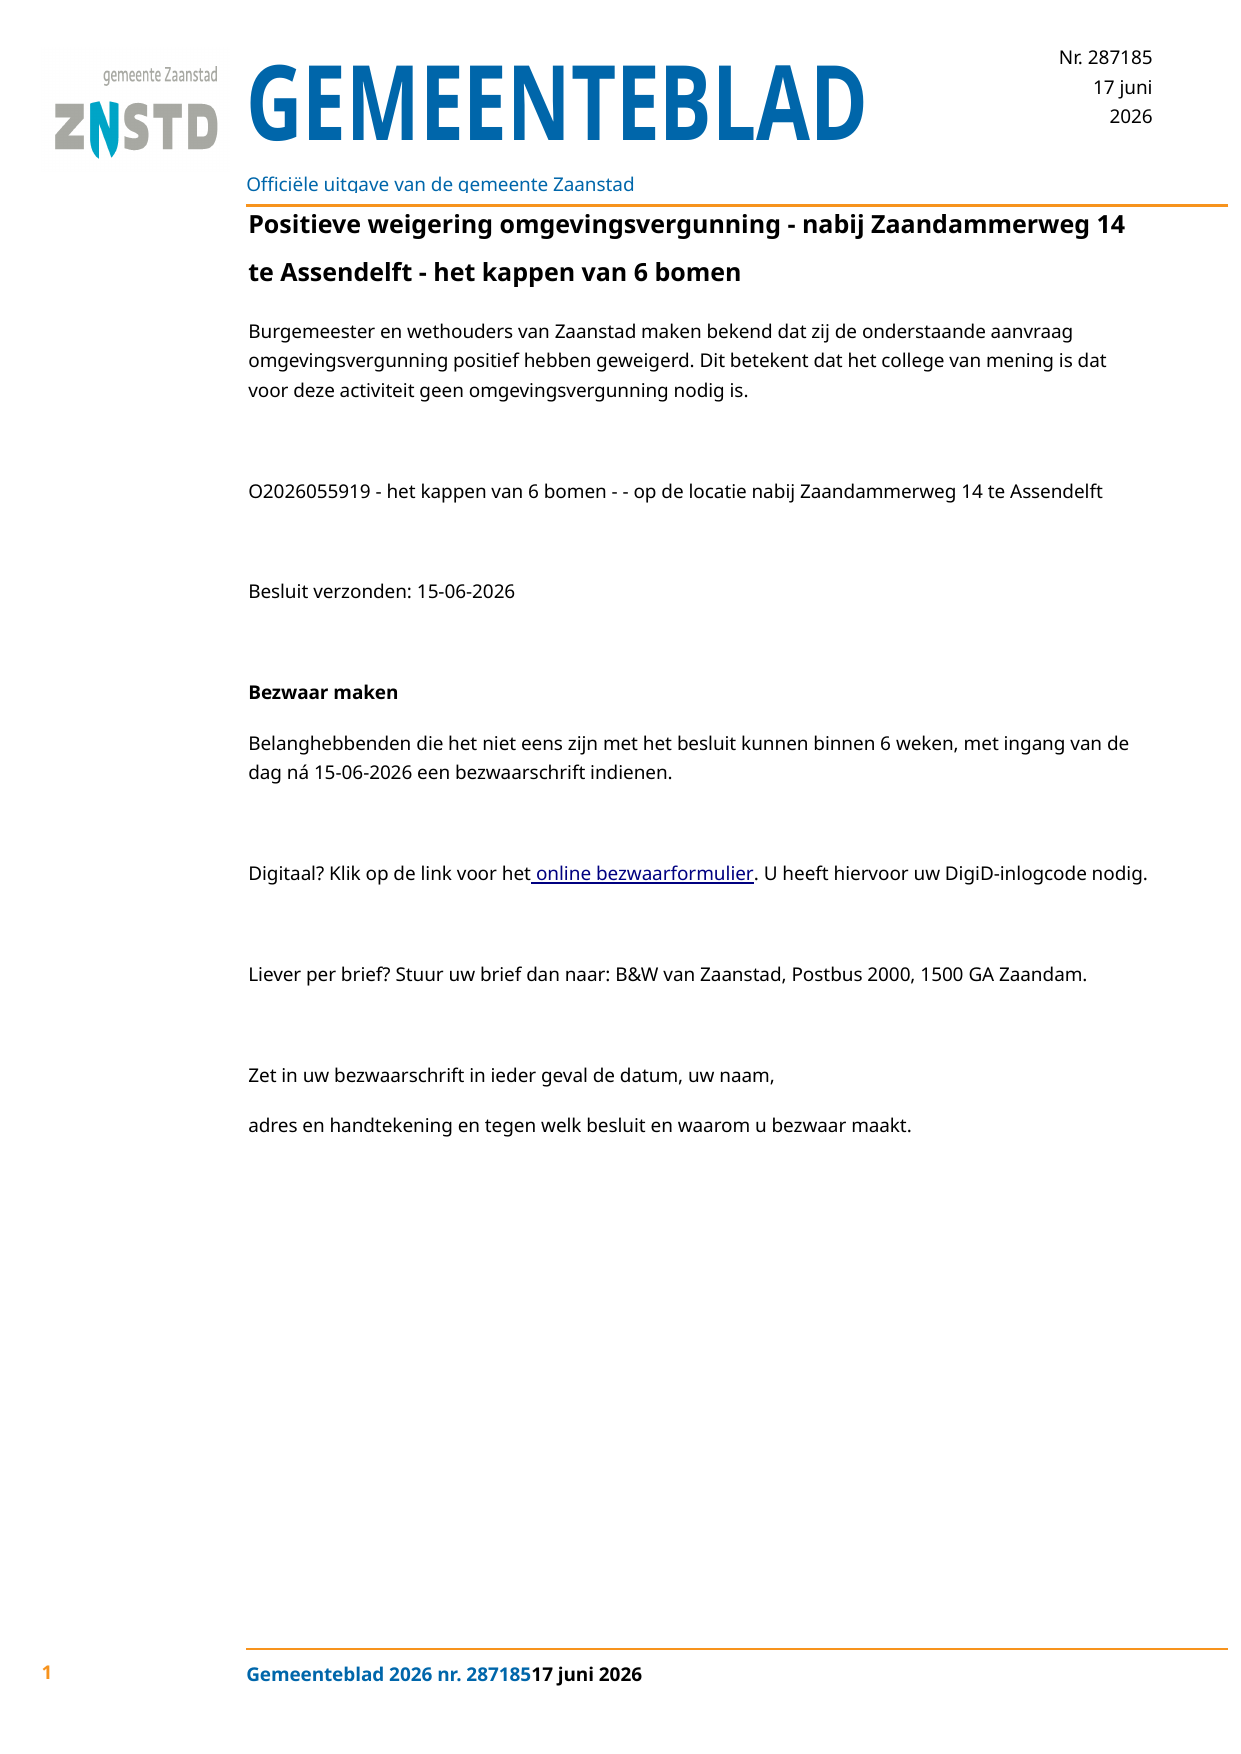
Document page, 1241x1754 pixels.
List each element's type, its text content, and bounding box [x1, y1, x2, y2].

text Bezwaar maken [248, 679, 1152, 705]
text Besluit verzonden: 15-06-2026 [248, 579, 1152, 604]
text Digitaal? Klik op de link voor het online bezwaarformulier. U heeft hiervoor uw DigiD-inlogcode nodig. [248, 860, 1152, 886]
text Burgemeester en wethouders van Zaanstad maken bekend dat zij de onderstaande aanvraag omgevingsvergunning positief hebben geweigerd. Dit betekent dat het college van mening is dat voor deze activiteit geen omgevingsvergunning nodig is. [248, 318, 1152, 403]
text Liever per brief? Stuur uw brief dan naar: B&W van Zaanstad, Postbus 2000, 1500 GA Zaandam. [248, 961, 1152, 987]
text Positieve weigering omgevingsvergunning - nabij Zaandammerweg 14 te Assendelft - het kappen van 6 bomen [248, 207, 1152, 288]
picture [41, 47, 231, 172]
text O2026055919 - het kappen van 6 bomen - - op de locatie nabij Zaandammerweg 14 te Assendelft [248, 478, 1152, 504]
text Belanghebbenden die het niet eens zijn met het besluit kunnen binnen 6 weken, met ingang van de dag ná 15-06-2026 een bezwaarschrift indienen. [248, 730, 1152, 785]
text Zet in uw bezwaarschrift in ieder geval de datum, uw naam, [248, 1062, 1152, 1088]
text adres en handtekening en tegen welk besluit en waarom u bezwaar maakt. [248, 1112, 1152, 1138]
